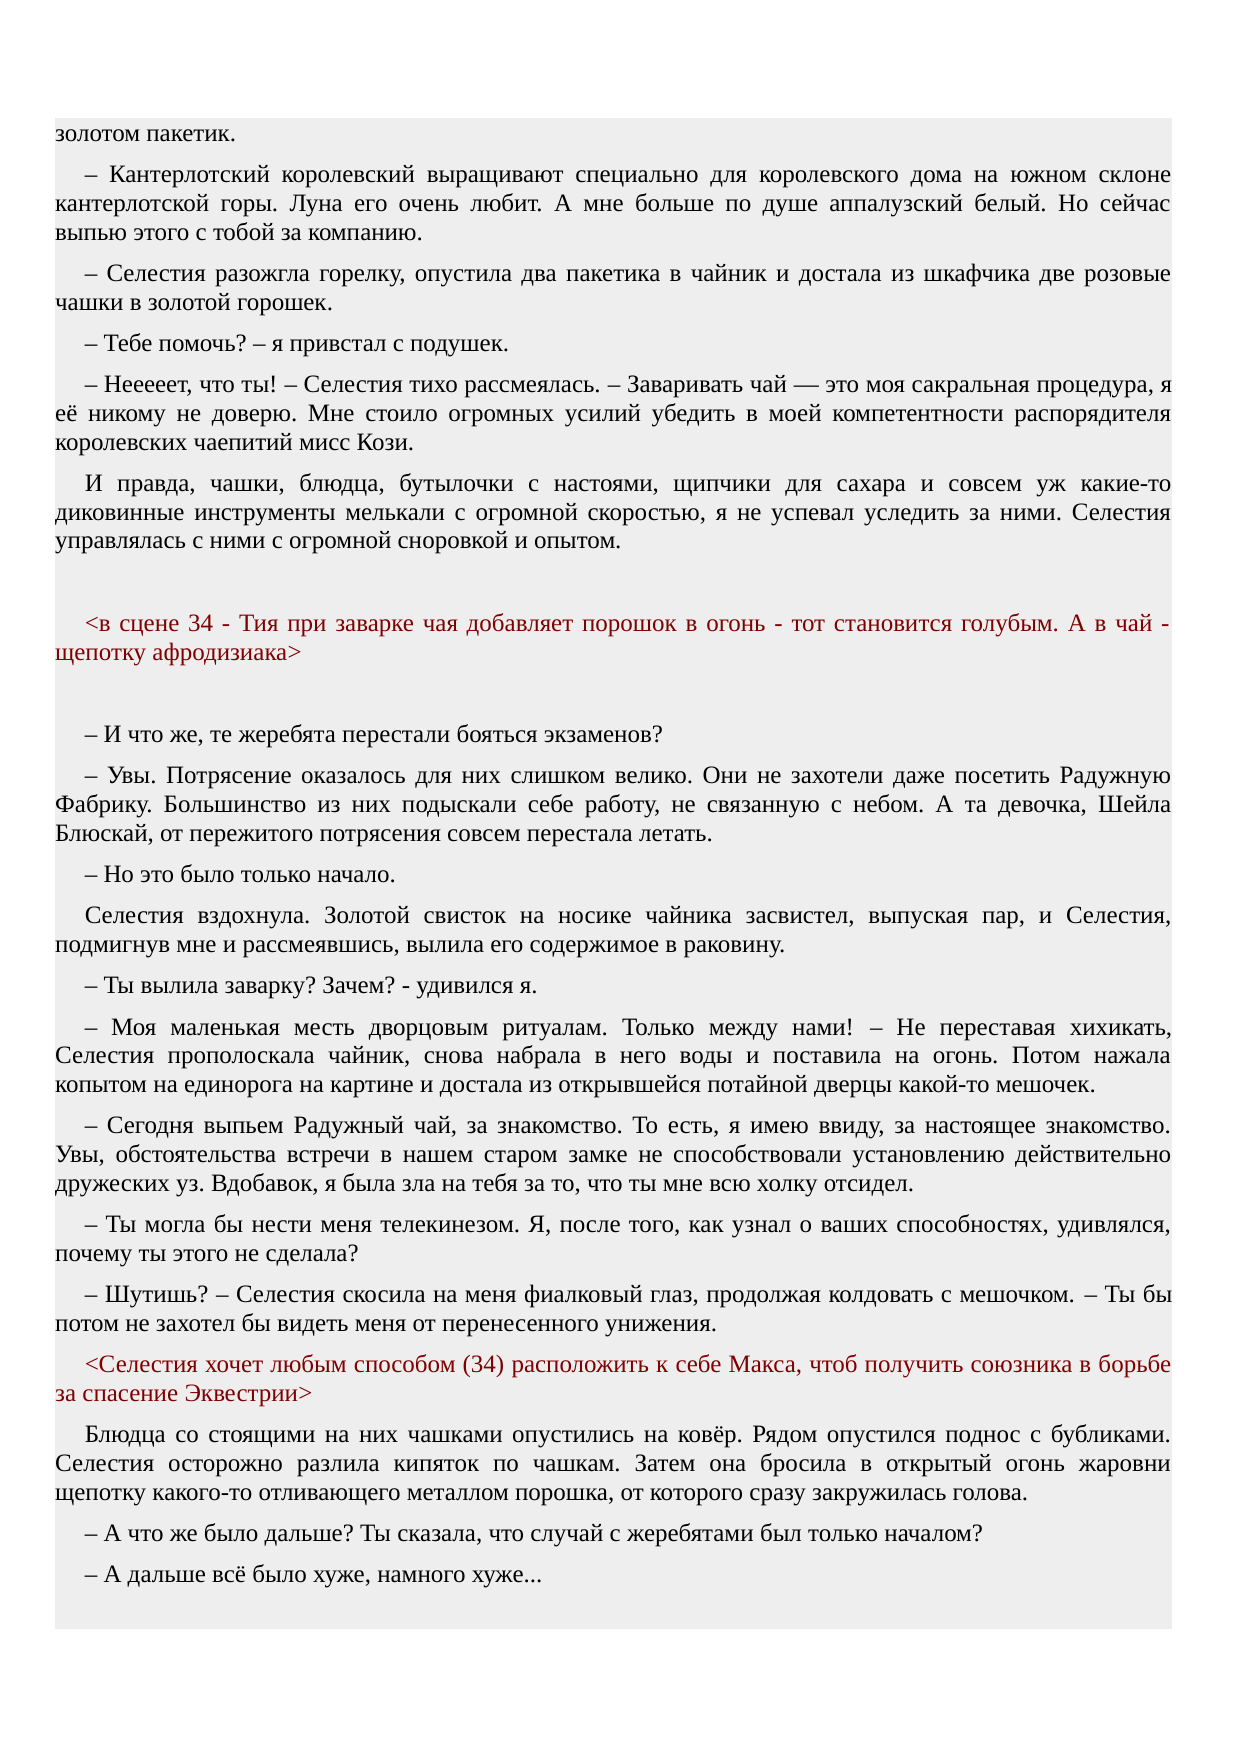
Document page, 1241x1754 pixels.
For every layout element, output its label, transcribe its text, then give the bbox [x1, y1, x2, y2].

text И правда, чашки, блюдца, бутылочки с настоями, щипчики для сахара и совсем уж какие-то диковинные инструменты мелькали с огромной скоростью, я не успевал уследить за ними. Селестия управлялась с ними с огромной сноровкой и опытом. [55, 468, 1172, 554]
text – Сегодня выпьем Радужный чай, за знакомство. То есть, я имею ввиду, за настоящее знакомство. Увы, обстоятельства встречи в нашем старом замке не способствовали установлению действительно дружеских уз. Вдобавок, я была зла на тебя за то, что ты мне всю холку отсидел. [55, 1111, 1172, 1197]
text <Селестия хочет любым способом (34) расположить к себе Макса, чтоб получить союзника в борьбе за спасение Эквестрии> [55, 1349, 1172, 1407]
text – Увы. Потрясение оказалось для них слишком велико. Они не захотели даже посетить Радужную Фабрику. Большинство из них подыскали себе работу, не связанную с небом. А та девочка, Шейла Блюскай, от пережитого потрясения совсем перестала летать. [55, 761, 1172, 847]
text – Шутишь? – Селестия скосила на меня фиалковый глаз, продолжая колдовать с мешочком. – Ты бы потом не захотел бы видеть меня от перенесенного унижения. [55, 1279, 1172, 1337]
text Блюдца со стоящими на них чашками опустились на ковёр. Рядом опустился поднос с бубликами. Селестия осторожно разлила кипяток по чашкам. Затем она бросила в открытый огонь жаровни щепотку какого-то отливающего металлом порошка, от которого сразу закружилась голова. [55, 1419, 1172, 1506]
text – Кантерлотский королевский выращивают специально для королевского дома на южном склоне кантерлотской горы. Луна его очень любит. А мне больше по душе аппалузский белый. Но сейчас выпью этого с тобой за компанию. [55, 159, 1172, 246]
text – Нееееет, что ты! – Селестия тихо рассмеялась. – Заваривать чай — это моя сакральная процедура, я её никому не доверю. Мне стоило огромных усилий убедить в моей компетентности распорядителя королевских чаепитий мисс Кози. [55, 369, 1172, 456]
text золотом пакетик. [55, 118, 1172, 147]
text – И что же, те жеребята перестали бояться экзаменов? [55, 719, 1172, 748]
text – А что же было дальше? Ты сказала, что случай с жеребятами был только началом? [55, 1518, 1172, 1547]
text – Ты могла бы нести меня телекинезом. Я, после того, как узнал о ваших способностях, удивлялся, почему ты этого не сделала? [55, 1209, 1172, 1267]
text – Но это было только начало. [55, 859, 1172, 888]
text Селестия вздохнула. Золотой свисток на носике чайника засвистел, выпуская пар, и Селестия, подмигнув мне и рассмеявшись, вылила его содержимое в раковину. [55, 901, 1172, 958]
text – Моя маленькая месть дворцовым ритуалам. Только между нами! – Не переставая хихикать, Селестия прополоскала чайник, снова набрала в него воды и поставила на огонь. Потом нажала копытом на единорога на картине и достала из открывшейся потайной дверцы какой-то мешочек. [55, 1012, 1172, 1098]
text – А дальше всё было хуже, намного хуже... [55, 1559, 1172, 1588]
text – Селестия разожгла горелку, опустила два пакетика в чайник и достала из шкафчика две розовые чашки в золотой горошек. [55, 258, 1172, 316]
text – Ты вылила заварку? Зачем? - удивился я. [55, 971, 1172, 999]
text – Тебе помочь? – я привстал с подушек. [55, 328, 1172, 357]
text <в сцене 34 - Тия при заварке чая добавляет порошок в огонь - тот становится голубым. А в чай - щепотку афродизиака> [55, 608, 1172, 666]
